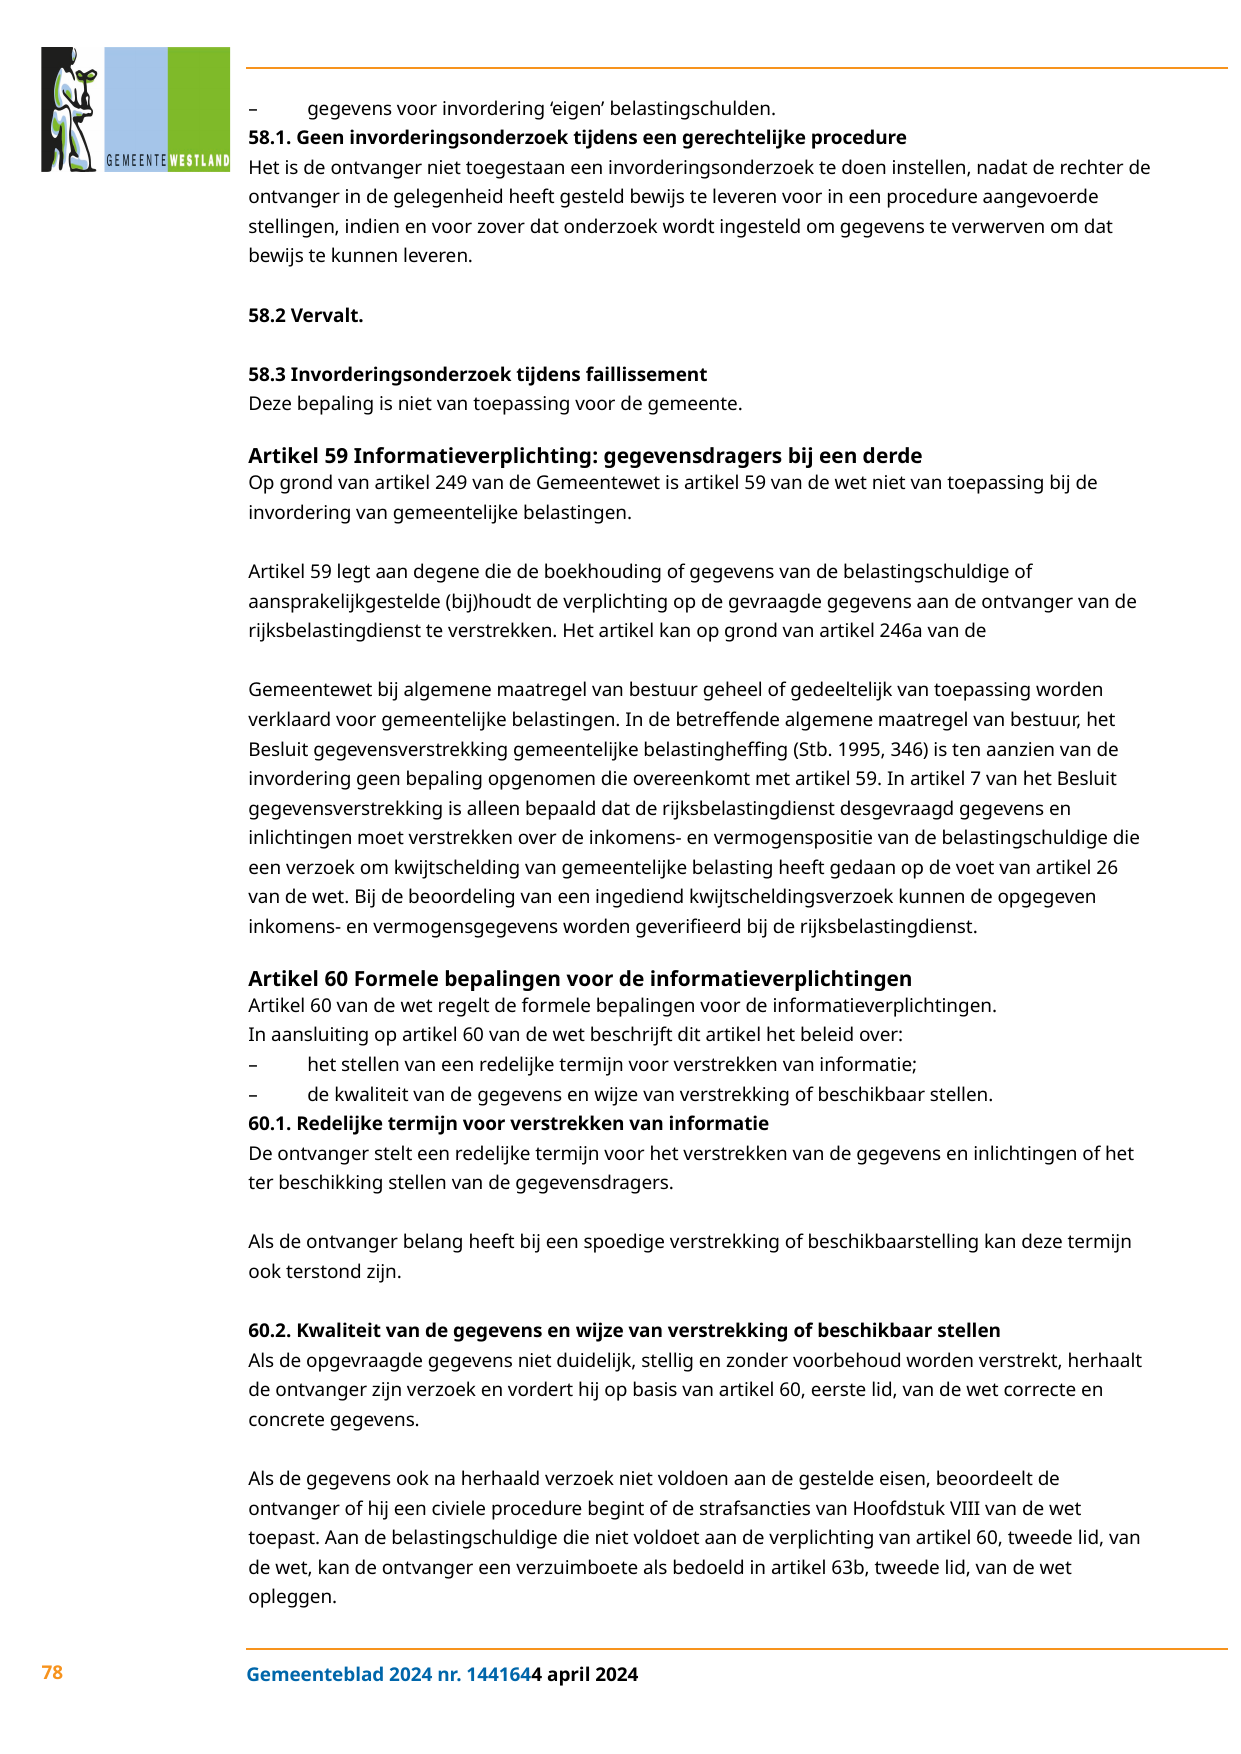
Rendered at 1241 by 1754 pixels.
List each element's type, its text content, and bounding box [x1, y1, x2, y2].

text In aansluiting op artikel 60 van de wet beschrijft dit artikel het beleid over: [248, 1022, 1152, 1047]
text 58.1. Geen invorderingsonderzoek tijdens een gerechtelijke procedure [248, 124, 1152, 150]
text Het is de ontvanger niet toegestaan een invorderingsonderzoek te doen instellen, nadat de rechter de ontvanger in de gelegenheid heeft gesteld bewijs te leveren voor in een procedure aangevoerde stellingen, indien en voor zover dat onderzoek wordt ingesteld om gegevens te verwerven om dat bewijs te kunnen leveren. [248, 154, 1152, 268]
text 60.1. Redelijke termijn voor verstrekken van informatie [248, 1110, 1152, 1136]
text Als de opgevraagde gegevens niet duidelijk, stellig en zonder voorbehoud worden verstrekt, herhaalt de ontvanger zijn verzoek en vordert hij op basis van artikel 60, eerste lid, van de wet correcte en concrete gegevens. [248, 1347, 1152, 1432]
text 58.3 Invorderingsonderzoek tijdens faillissement [248, 361, 1152, 387]
text Artikel 60 van de wet regelt de formele bepalingen voor de informatieverplichtingen. [248, 992, 1152, 1018]
text Artikel 59 legt aan degene die de boekhouding of gegevens van de belastingschuldige of aansprakelijkgestelde (bij)houdt de verplichting op de gevraagde gegevens aan de ontvanger van de rijksbelastingdienst te verstrekken. Het artikel kan op grond van artikel 246a van de [248, 558, 1152, 643]
picture [41, 47, 231, 172]
text Artikel 59 Informatieverplichting: gegevensdragers bij een derde [248, 441, 1152, 469]
text 60.2. Kwaliteit van de gegevens en wijze van verstrekking of beschikbaar stellen [248, 1317, 1152, 1343]
text Als de ontvanger belang heeft bij een spoedige verstrekking of beschikbaarstelling kan deze termijn ook terstond zijn. [248, 1229, 1152, 1284]
text Deze bepaling is niet van toepassing voor de gemeente. [248, 391, 1152, 416]
list de kwaliteit van de gegevens en wijze van verstrekking of beschikbaar stellen. [248, 1081, 1152, 1107]
list gegevens voor invordering ‘eigen’ belastingschulden. [248, 95, 1152, 121]
text 58.2 Vervalt. [248, 302, 1152, 328]
text Als de gegevens ook na herhaald verzoek niet voldoen aan de gestelde eisen, beoordeelt de ontvanger of hij een civiele procedure begint of de strafsancties van Hoofdstuk VIII van de wet toepast. Aan de belastingschuldige die niet voldoet aan de verplichting van artikel 60, tweede lid, van de wet, kan de ontvanger een verzuimboete als bedoeld in artikel 63b, tweede lid, van de wet opleggen. [248, 1465, 1152, 1609]
text Gemeentewet bij algemene maatregel van bestuur geheel of gedeeltelijk van toepassing worden verklaard voor gemeentelijke belastingen. In de betreffende algemene maatregel van bestuur, het Besluit gegevensverstrekking gemeentelijke belastingheffing (Stb. 1995, 346) is ten aanzien van de invordering geen bepaling opgenomen die overeenkomt met artikel 59. In artikel 7 van het Besluit gegevensverstrekking is alleen bepaald dat de rijksbelastingdienst desgevraagd gegevens en inlichtingen moet verstrekken over de inkomens- en vermogenspositie van de belastingschuldige die een verzoek om kwijtschelding van gemeentelijke belasting heeft gedaan op de voet van artikel 26 van de wet. Bij de beoordeling van een ingediend kwijtscheldingsverzoek kunnen de opgegeven inkomens- en vermogensgegevens worden geverifieerd bij de rijksbelastingdienst. [248, 677, 1152, 939]
text Op grond van artikel 249 van de Gemeentewet is artikel 59 van de wet niet van toepassing bij de invordering van gemeentelijke belastingen. [248, 469, 1152, 525]
text De ontvanger stelt een redelijke termijn voor het verstrekken van de gegevens en inlichtingen of het ter beschikking stellen van de gegevensdragers. [248, 1140, 1152, 1195]
text Artikel 60 Formele bepalingen voor de informatieverplichtingen [248, 964, 1152, 992]
list het stellen van een redelijke termijn voor verstrekken van informatie; [248, 1051, 1152, 1077]
